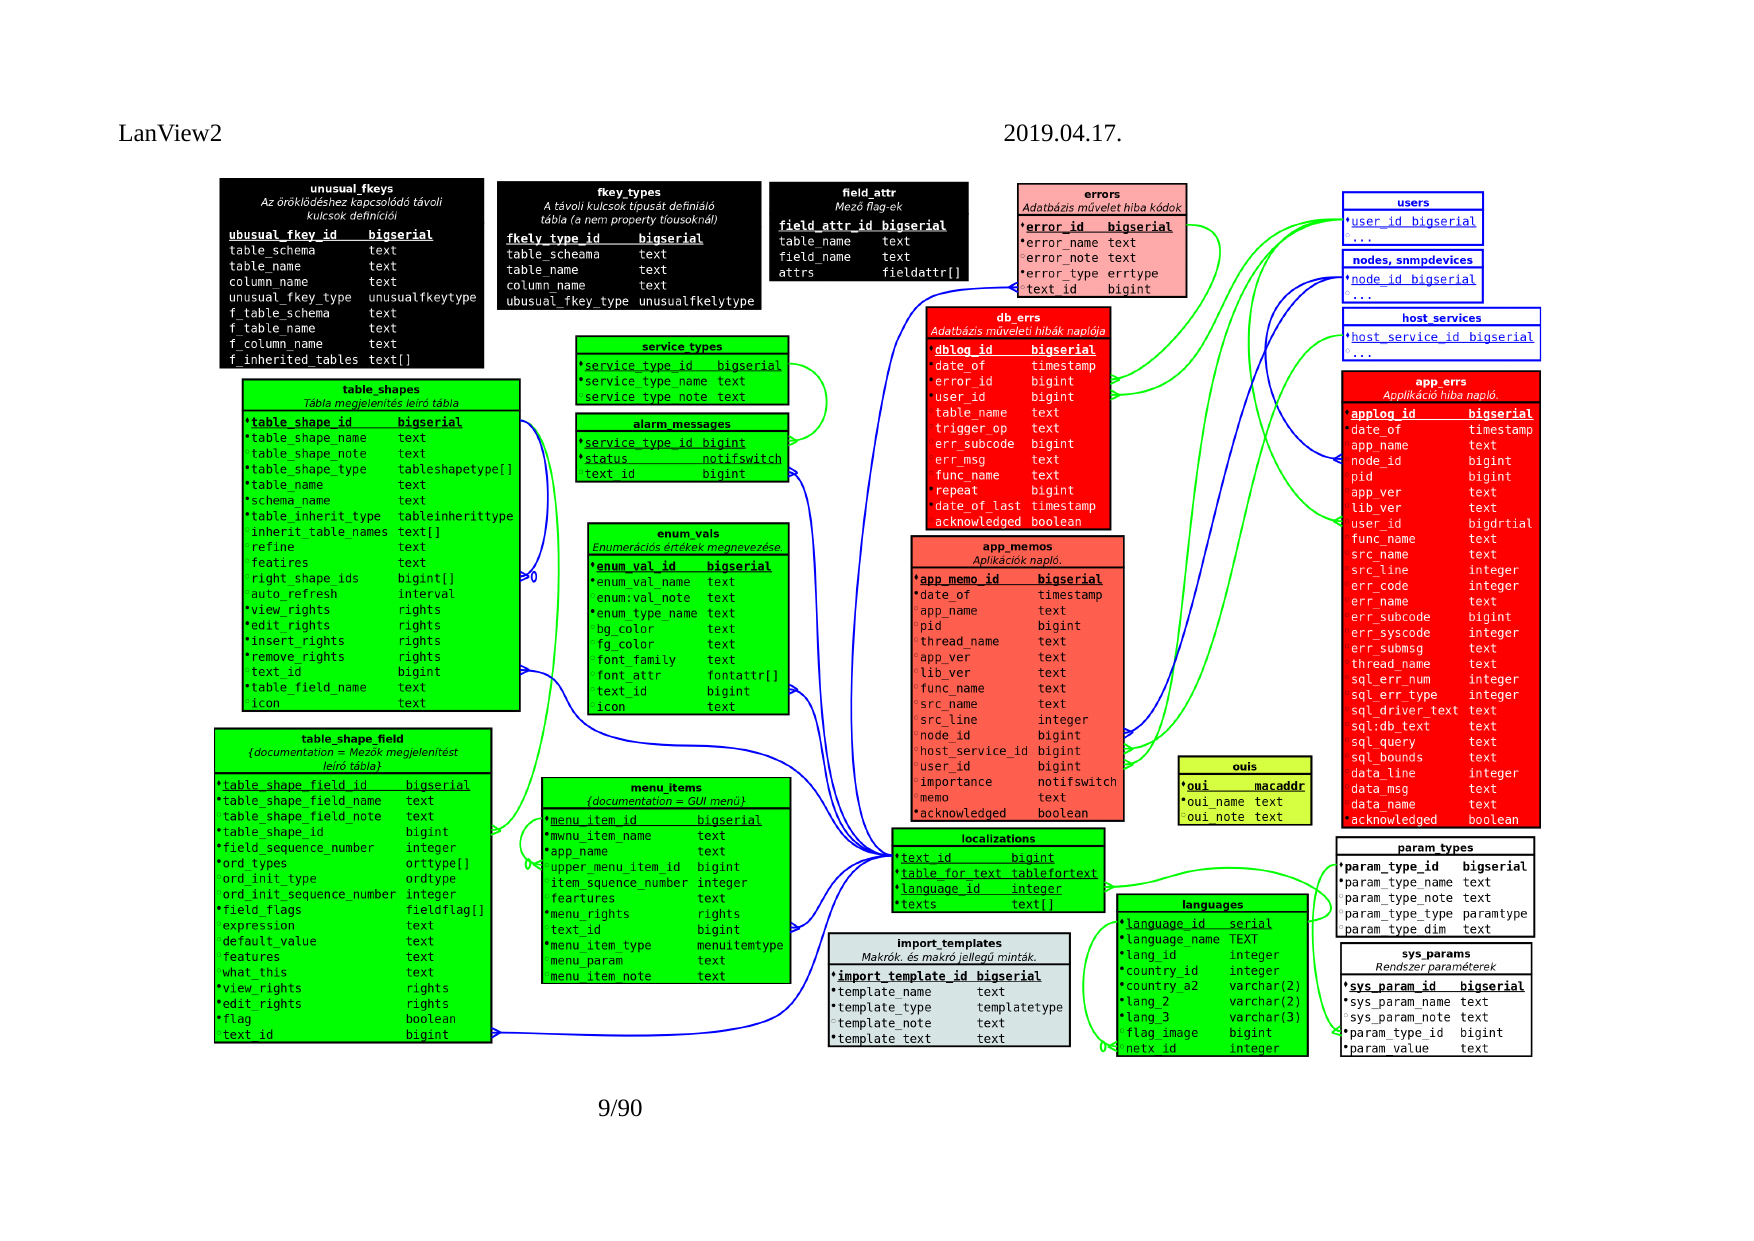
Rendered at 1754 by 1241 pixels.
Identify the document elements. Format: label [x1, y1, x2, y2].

picture [222, 183, 1542, 1057]
